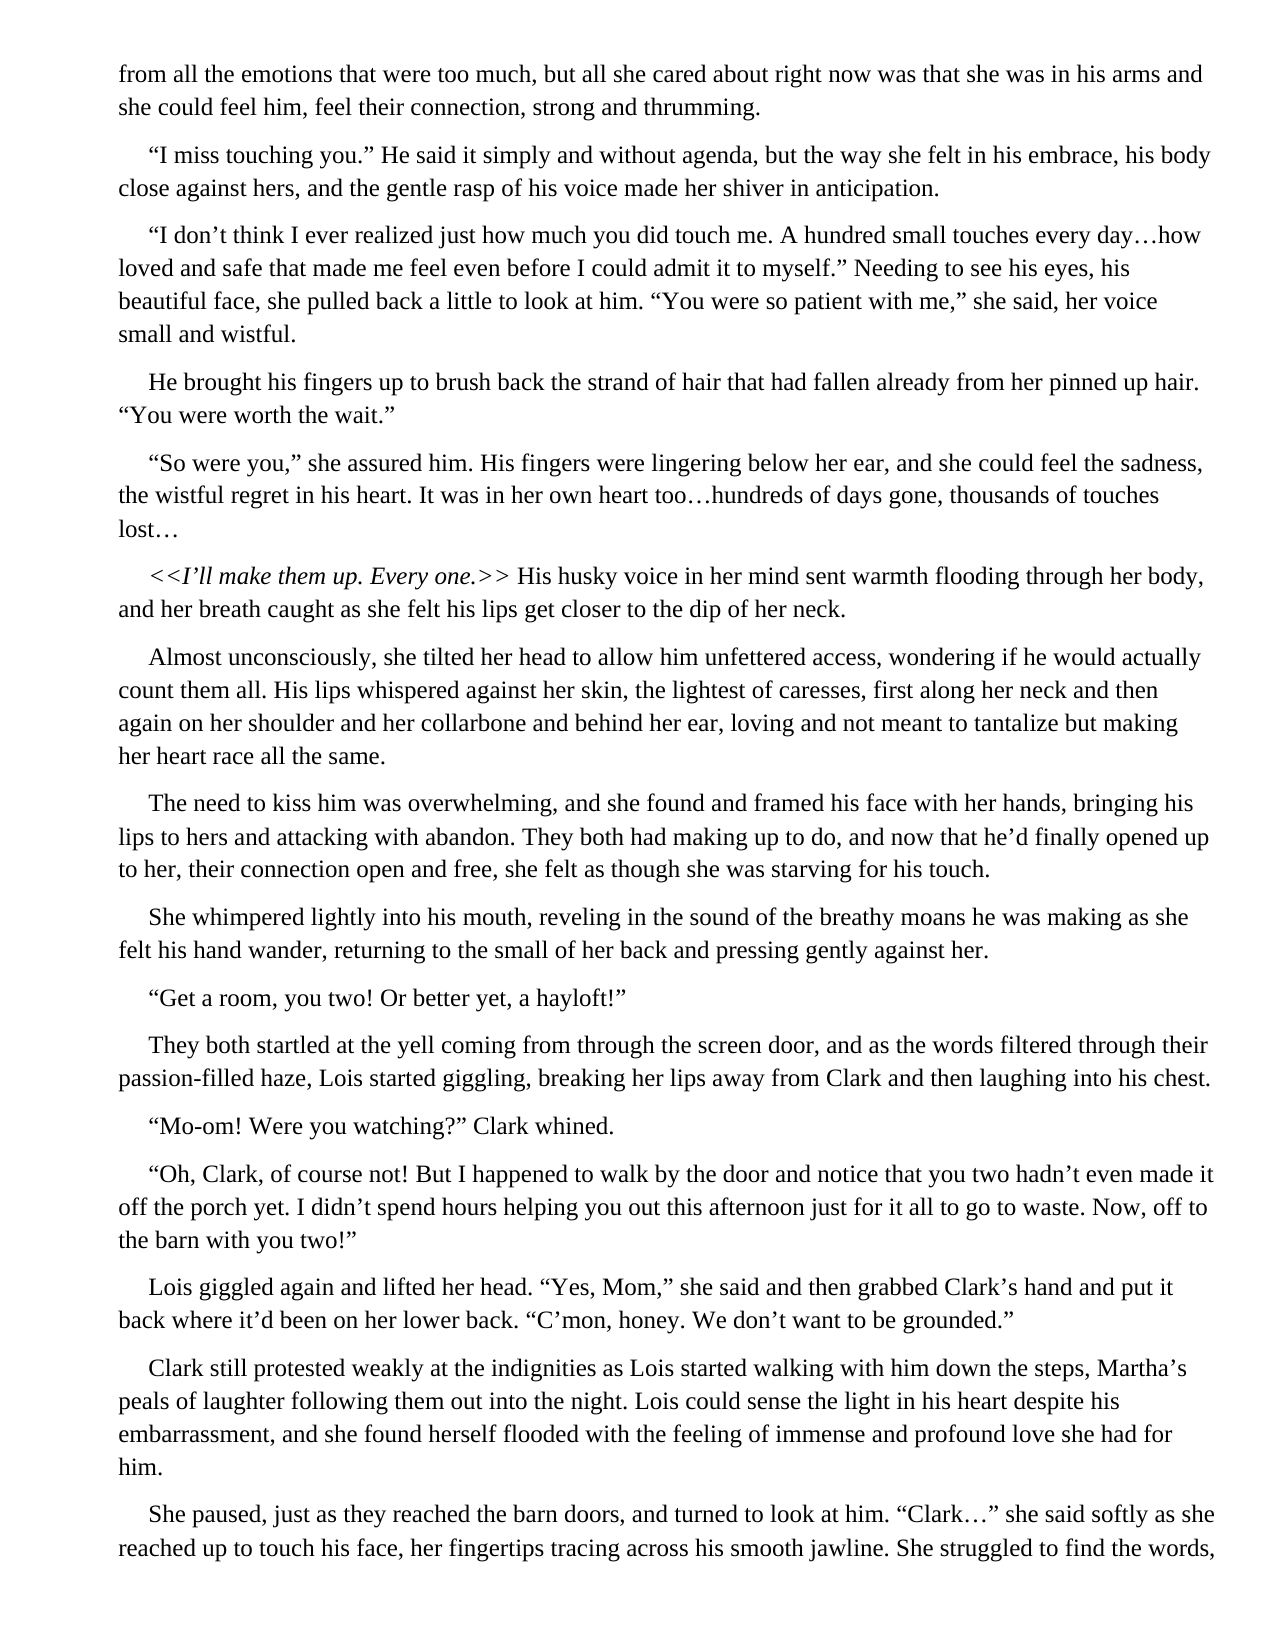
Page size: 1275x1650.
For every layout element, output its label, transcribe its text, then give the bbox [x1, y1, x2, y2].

text “Mo-om! Were you watching?” Clark whined. [118, 1111, 1216, 1140]
text Almost unconsciously, she tilted her head to allow him unfettered access, wondering if he would actually count them all. His lips whispered against her skin, the lightest of caresses, first along her neck and then again on her shoulder and her collarbone and behind her ear, loving and not meant to tantalize but making her heart race all the same. [118, 642, 1216, 770]
text <<I’ll make them up. Every one.>> His husky voice in her mind sent warmth flooding through her body, and her breath caught as she felt his lips get closer to the dip of her neck. [118, 561, 1216, 623]
text “So were you,” she assured him. His fingers were lingering below her ear, and she could feel the sadness, the wistful regret in his heart. It was in her own heart too…hundreds of days gone, thousands of touches lost… [118, 448, 1216, 542]
text “I don’t think I ever realized just how much you did touch me. A hundred small touches every day…how loved and safe that made me feel even before I could admit it to myself.” Needing to see his eyes, his beautiful face, she pulled back a little to look at him. “You were so patient with me,” she said, her voice small and wistful. [118, 220, 1216, 348]
text She paused, just as they reached the barn doors, and turned to look at him. “Clark…” she said softly as she reached up to touch his face, her fingertips tracing across his smooth jawline. She struggled to find the words, [118, 1499, 1216, 1561]
text The need to kiss him was overwhelming, and she found and framed his face with her hands, bringing his lips to hers and attacking with abandon. They both had making up to do, and now that he’d finally opened up to her, their connection open and free, she felt as though she was starving for his touch. [118, 788, 1216, 883]
text They both startled at the yell coming from through the screen door, and as the words filtered through their passion-filled haze, Lois started giggling, breaking her lips away from Clark and then laughing into his chest. [118, 1030, 1216, 1092]
text from all the emotions that were too much, but all she cared about right now was that she was in his arms and she could feel him, feel their connection, strong and thrumming. [118, 59, 1216, 121]
text “Get a room, you two! Or better yet, a hayloft!” [118, 983, 1216, 1012]
text Lois giggled again and lifted her head. “Yes, Mom,” she said and then grabbed Clark’s hand and put it back where it’d been on her lower back. “C’mon, honey. We don’t want to be grounded.” [118, 1272, 1216, 1334]
text “I miss touching you.” He said it simply and without agenda, but the way she felt in his embrace, his body close against hers, and the gentle rasp of his voice made her shiver in anticipation. [118, 140, 1216, 201]
text Clark still protested weakly at the indignities as Lois started walking with him down the steps, Martha’s peals of laughter following them out into the night. Lois could sense the light in his heart despite his embarrassment, and she found herself flooded with the feeling of immense and profound love she had for him. [118, 1353, 1216, 1481]
text She whimpered lightly into his mouth, reveling in the sound of the breathy moans he was making as she felt his hand wander, returning to the small of her back and pressing gently against her. [118, 902, 1216, 964]
text “Oh, Clark, of course not! But I happened to walk by the door and notice that you two hadn’t even made it off the porch yet. I didn’t spend hours helping you out this afternoon just for it all to go to waste. Now, off to the barn with you two!” [118, 1159, 1216, 1253]
text He brought his fingers up to brush back the strand of hair that had fallen already from her pinned up hair. “You were worth the wait.” [118, 367, 1216, 429]
